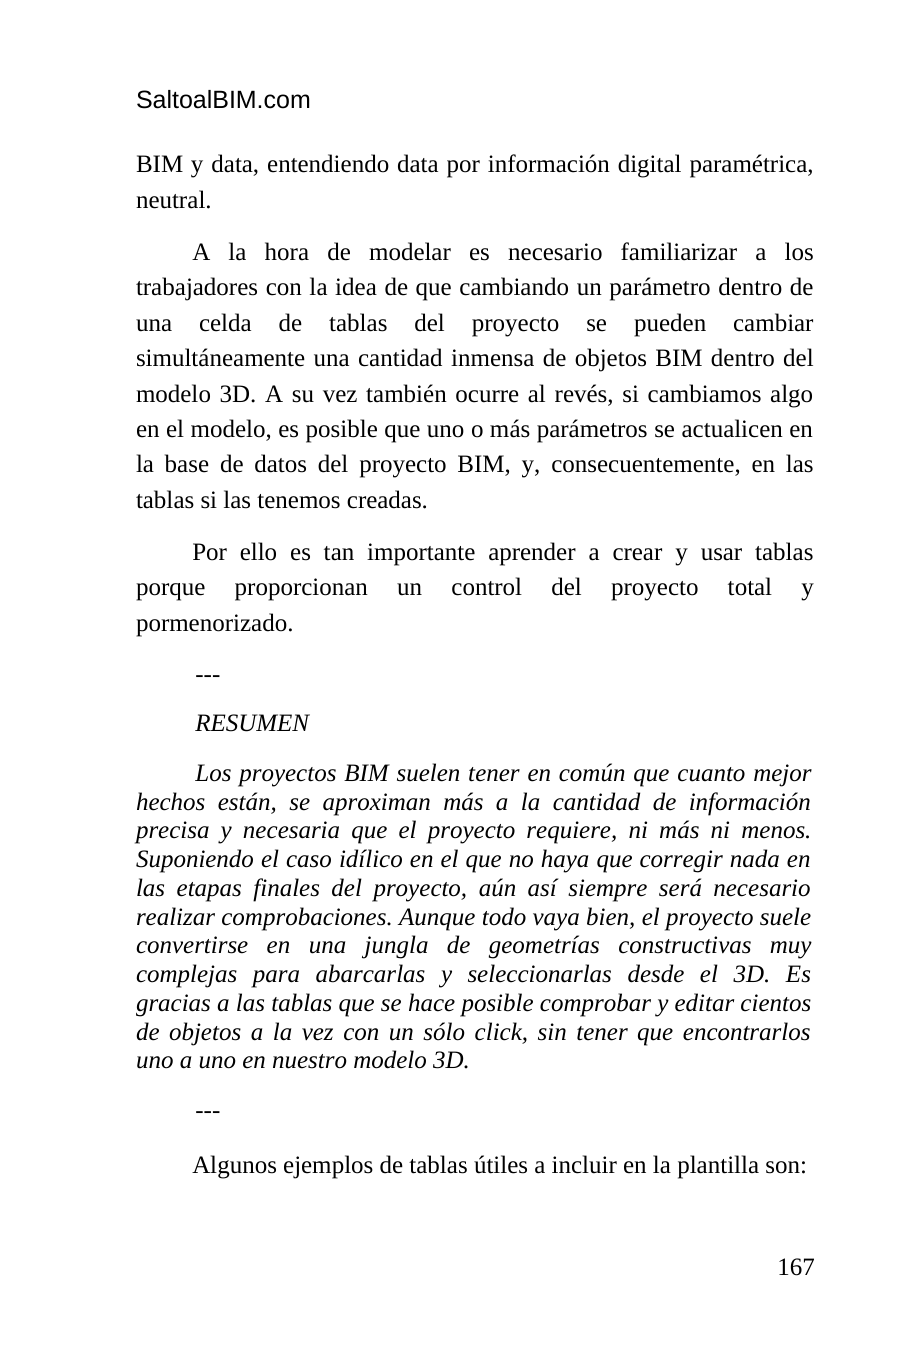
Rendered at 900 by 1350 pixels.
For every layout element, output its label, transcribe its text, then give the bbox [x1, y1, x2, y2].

text A la hora de modelar es necesario familiarizar a los trabajadores con la idea de que cambiando un parámetro dentro de una celda de tablas del proyecto se pueden cambiar simultáneamente una cantidad inmensa de objetos BIM dentro del modelo 3D. A su vez también ocurre al revés, si cambiamos algo en el modelo, es posible que uno o más parámetros se actualicen en la base de datos del proyecto BIM, y, consecuentemente, en las tablas si las tenemos creadas. [136, 232, 814, 515]
text --- [136, 1095, 814, 1124]
text RESUMEN [136, 708, 814, 737]
text Los proyectos BIM suelen tener en común que cuanto mejor hechos están, se aproximan más a la cantidad de información precisa y necesaria que el proyecto requiere, ni más ni menos. Suponiendo el caso idílico en el que no haya que corregir nada en las etapas finales del proyecto, aún así siempre será necesario realizar comprobaciones. Aunque todo vaya bien, el proyecto suele convertirse en una jungla de geometrías constructivas muy complejas para abarcarlas y seleccionarlas desde el 3D. Es gracias a las tablas que se hace posible comprobar y editar cientos de objetos a la vez con un sólo click, sin tener que encontrarlos uno a uno en nuestro modelo 3D. [136, 758, 814, 1074]
text BIM y data, entendiendo data por información digital paramétrica, neutral. [136, 144, 814, 215]
text --- [136, 659, 814, 688]
text Por ello es tan importante aprender a crear y usar tablas porque proporcionan un control del proyecto total y pormenorizado. [136, 532, 814, 638]
text Algunos ejemplos de tablas útiles a incluir en la plantilla son: [136, 1145, 814, 1180]
